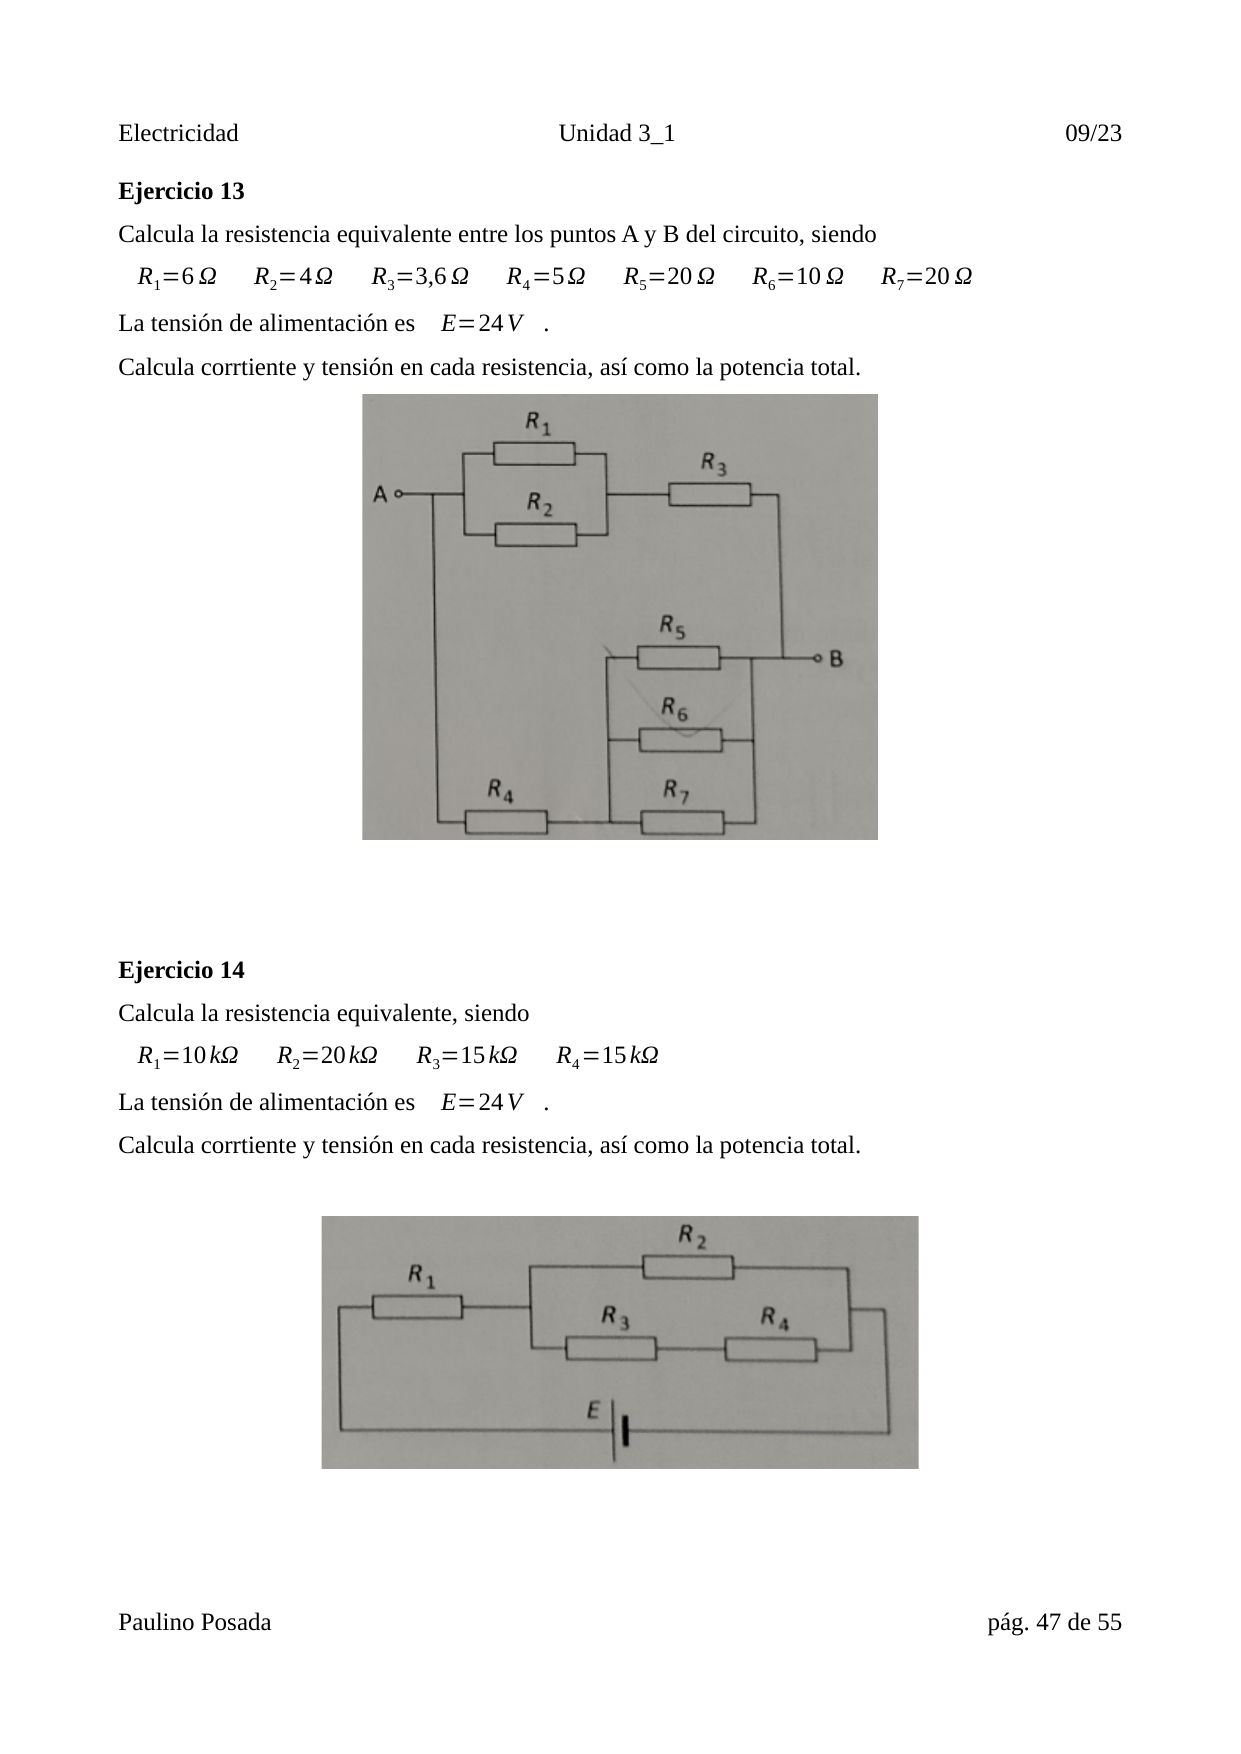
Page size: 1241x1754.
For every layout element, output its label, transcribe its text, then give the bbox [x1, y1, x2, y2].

text Calcula la resistencia equivalente entre los puntos A y B del circuito, siendo [118, 219, 1122, 248]
text Calcula corrtiente y tensión en cada resistencia, así como la potencia total. [118, 1131, 1122, 1159]
text La tensión de alimentación es . [118, 308, 1122, 337]
picture [321, 1216, 919, 1469]
text Calcula la resistencia equivalente, siendo [118, 998, 1122, 1027]
text Calcula corrtiente y tensión en cada resistencia, así como la potencia total. [118, 352, 1122, 380]
picture [362, 394, 878, 840]
text La tensión de alimentación es . [118, 1087, 1122, 1116]
text Ejercicio 13 [118, 176, 1122, 205]
text Ejercicio 14 [118, 955, 1122, 984]
